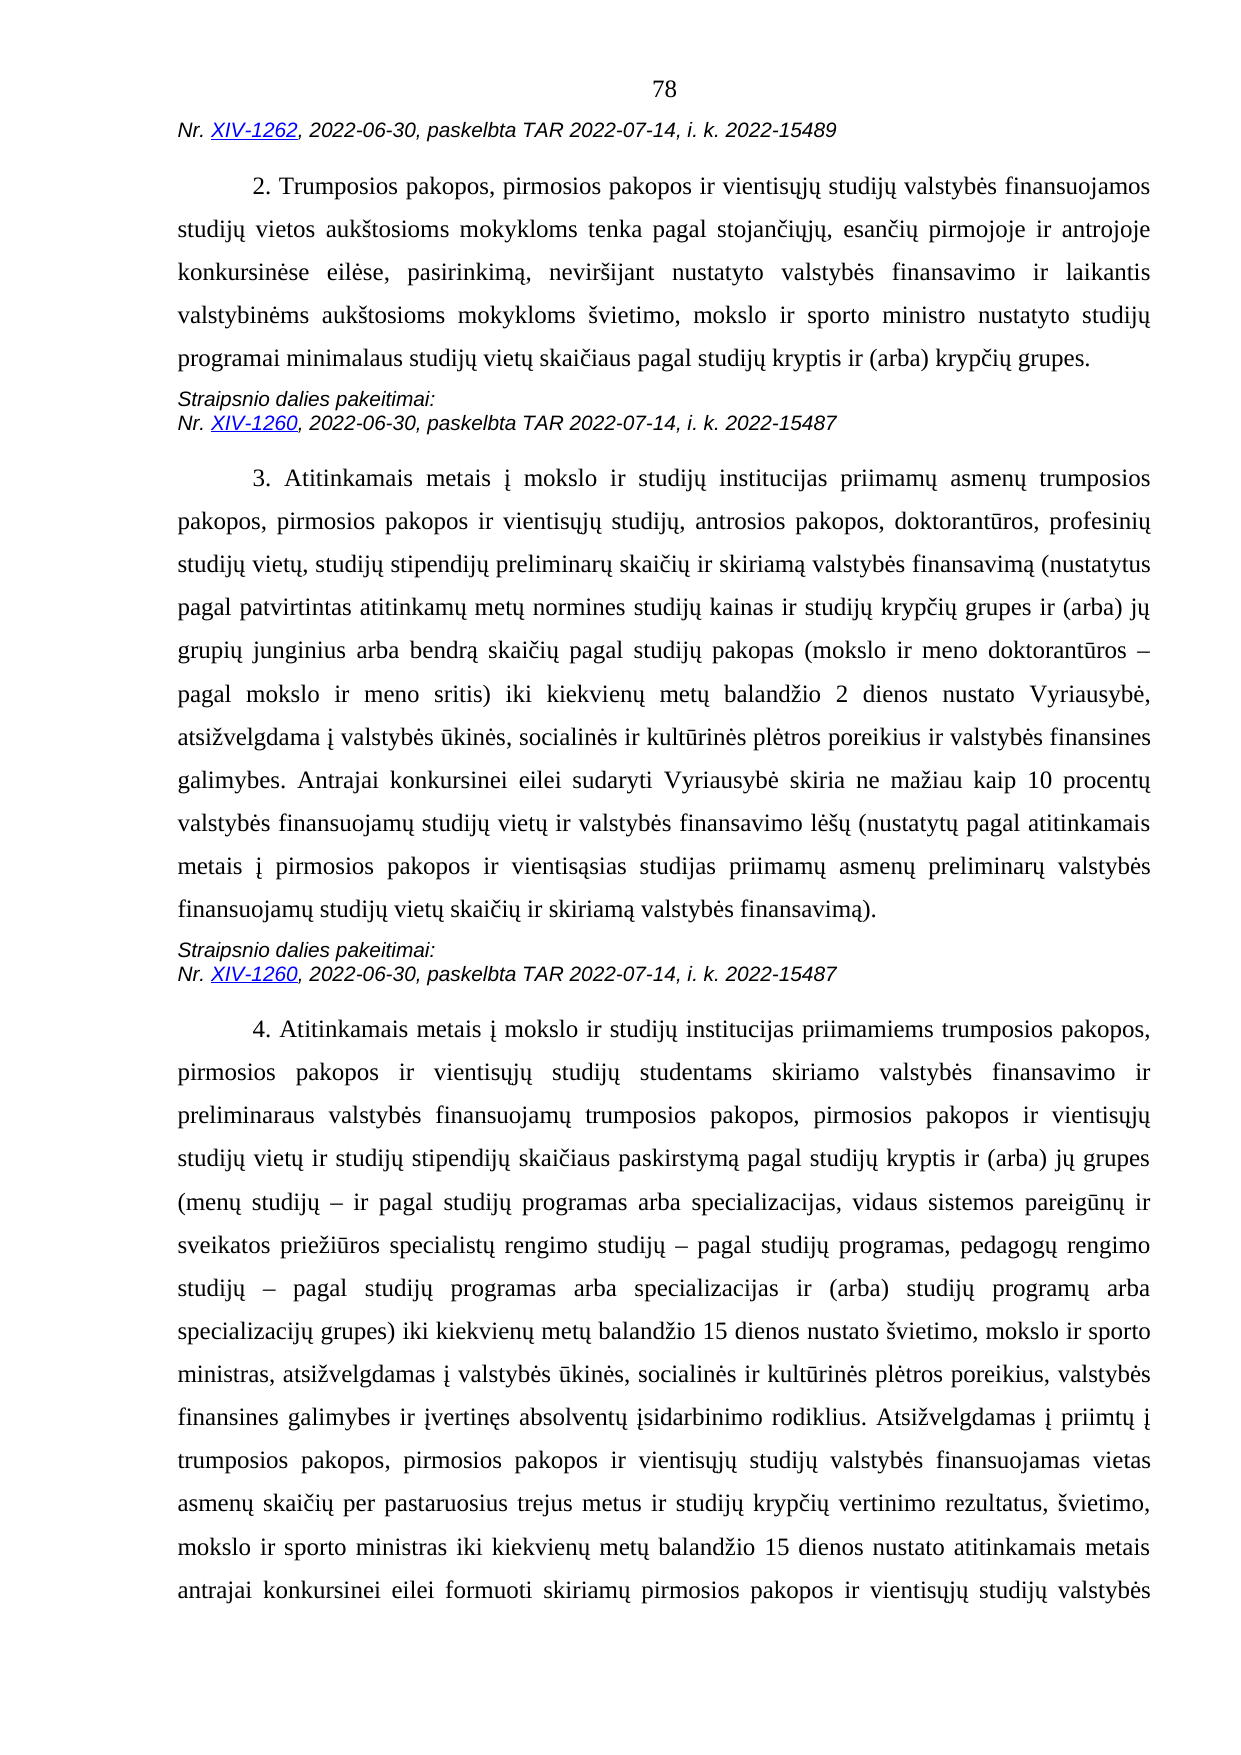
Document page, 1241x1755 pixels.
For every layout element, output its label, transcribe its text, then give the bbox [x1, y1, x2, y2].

text 2. Trumposios pakopos, pirmosios pakopos ir vientisųjų studijų valstybės finansuojamos studijų vietos aukštosioms mokykloms tenka pagal stojančiųjų, esančių pirmojoje ir antrojoje konkursinėse eilėse, pasirinkimą, neviršijant nustatyto valstybės finansavimo ir laikantis valstybinėms aukštosioms mokykloms švietimo, mokslo ir sporto ministro nustatyto studijų programai minimalaus studijų vietų skaičiaus pagal studijų kryptis ir (arba) krypčių grupes. [177, 171, 1152, 372]
text Straipsnio dalies pakeitimai: [177, 386, 1152, 410]
text Nr. XIV-1260, 2022-06-30, paskelbta TAR 2022-07-14, i. k. 2022-15487 [177, 410, 1152, 434]
text Straipsnio dalies pakeitimai: [177, 937, 1152, 961]
text 3. Atitinkamais metais į mokslo ir studijų institucijas priimamų asmenų trumposios pakopos, pirmosios pakopos ir vientisųjų studijų, antrosios pakopos, doktorantūros, profesinių studijų vietų, studijų stipendijų preliminarų skaičių ir skiriamą valstybės finansavimą (nustatytus pagal patvirtintas atitinkamų metų normines studijų kainas ir studijų krypčių grupes ir (arba) jų grupių junginius arba bendrą skaičių pagal studijų pakopas (mokslo ir meno doktorantūros – pagal mokslo ir meno sritis) iki kiekvienų metų balandžio 2 dienos nustato Vyriausybė, atsižvelgdama į valstybės ūkinės, socialinės ir kultūrinės plėtros poreikius ir valstybės finansines galimybes. Antrajai konkursinei eilei sudaryti Vyriausybė skiria ne mažiau kaip 10 procentų valstybės finansuojamų studijų vietų ir valstybės finansavimo lėšų (nustatytų pagal atitinkamais metais į pirmosios pakopos ir vientisąsias studijas priimamų asmenų preliminarų valstybės finansuojamų studijų vietų skaičių ir skiriamą valstybės finansavimą). [177, 463, 1152, 923]
text Nr. XIV-1262, 2022-06-30, paskelbta TAR 2022-07-14, i. k. 2022-15489 [177, 118, 1152, 142]
text Nr. XIV-1260, 2022-06-30, paskelbta TAR 2022-07-14, i. k. 2022-15487 [177, 961, 1152, 985]
text 4. Atitinkamais metais į mokslo ir studijų institucijas priimamiems trumposios pakopos, pirmosios pakopos ir vientisųjų studijų studentams skiriamo valstybės finansavimo ir preliminaraus valstybės finansuojamų trumposios pakopos, pirmosios pakopos ir vientisųjų studijų vietų ir studijų stipendijų skaičiaus paskirstymą pagal studijų kryptis ir (arba) jų grupes (menų studijų – ir pagal studijų programas arba specializacijas, vidaus sistemos pareigūnų ir sveikatos priežiūros specialistų rengimo studijų – pagal studijų programas, pedagogų rengimo studijų – pagal studijų programas arba specializacijas ir (arba) studijų programų arba specializacijų grupes) iki kiekvienų metų balandžio 15 dienos nustato švietimo, mokslo ir sporto ministras, atsižvelgdamas į valstybės ūkinės, socialinės ir kultūrinės plėtros poreikius, valstybės finansines galimybes ir įvertinęs absolventų įsidarbinimo rodiklius. Atsižvelgdamas į priimtų į trumposios pakopos, pirmosios pakopos ir vientisųjų studijų valstybės finansuojamas vietas asmenų skaičių per pastaruosius trejus metus ir studijų krypčių vertinimo rezultatus, švietimo, mokslo ir sporto ministras iki kiekvienų metų balandžio 15 dienos nustato atitinkamais metais antrajai konkursinei eilei formuoti skiriamų pirmosios pakopos ir vientisųjų studijų valstybės [177, 1014, 1152, 1603]
